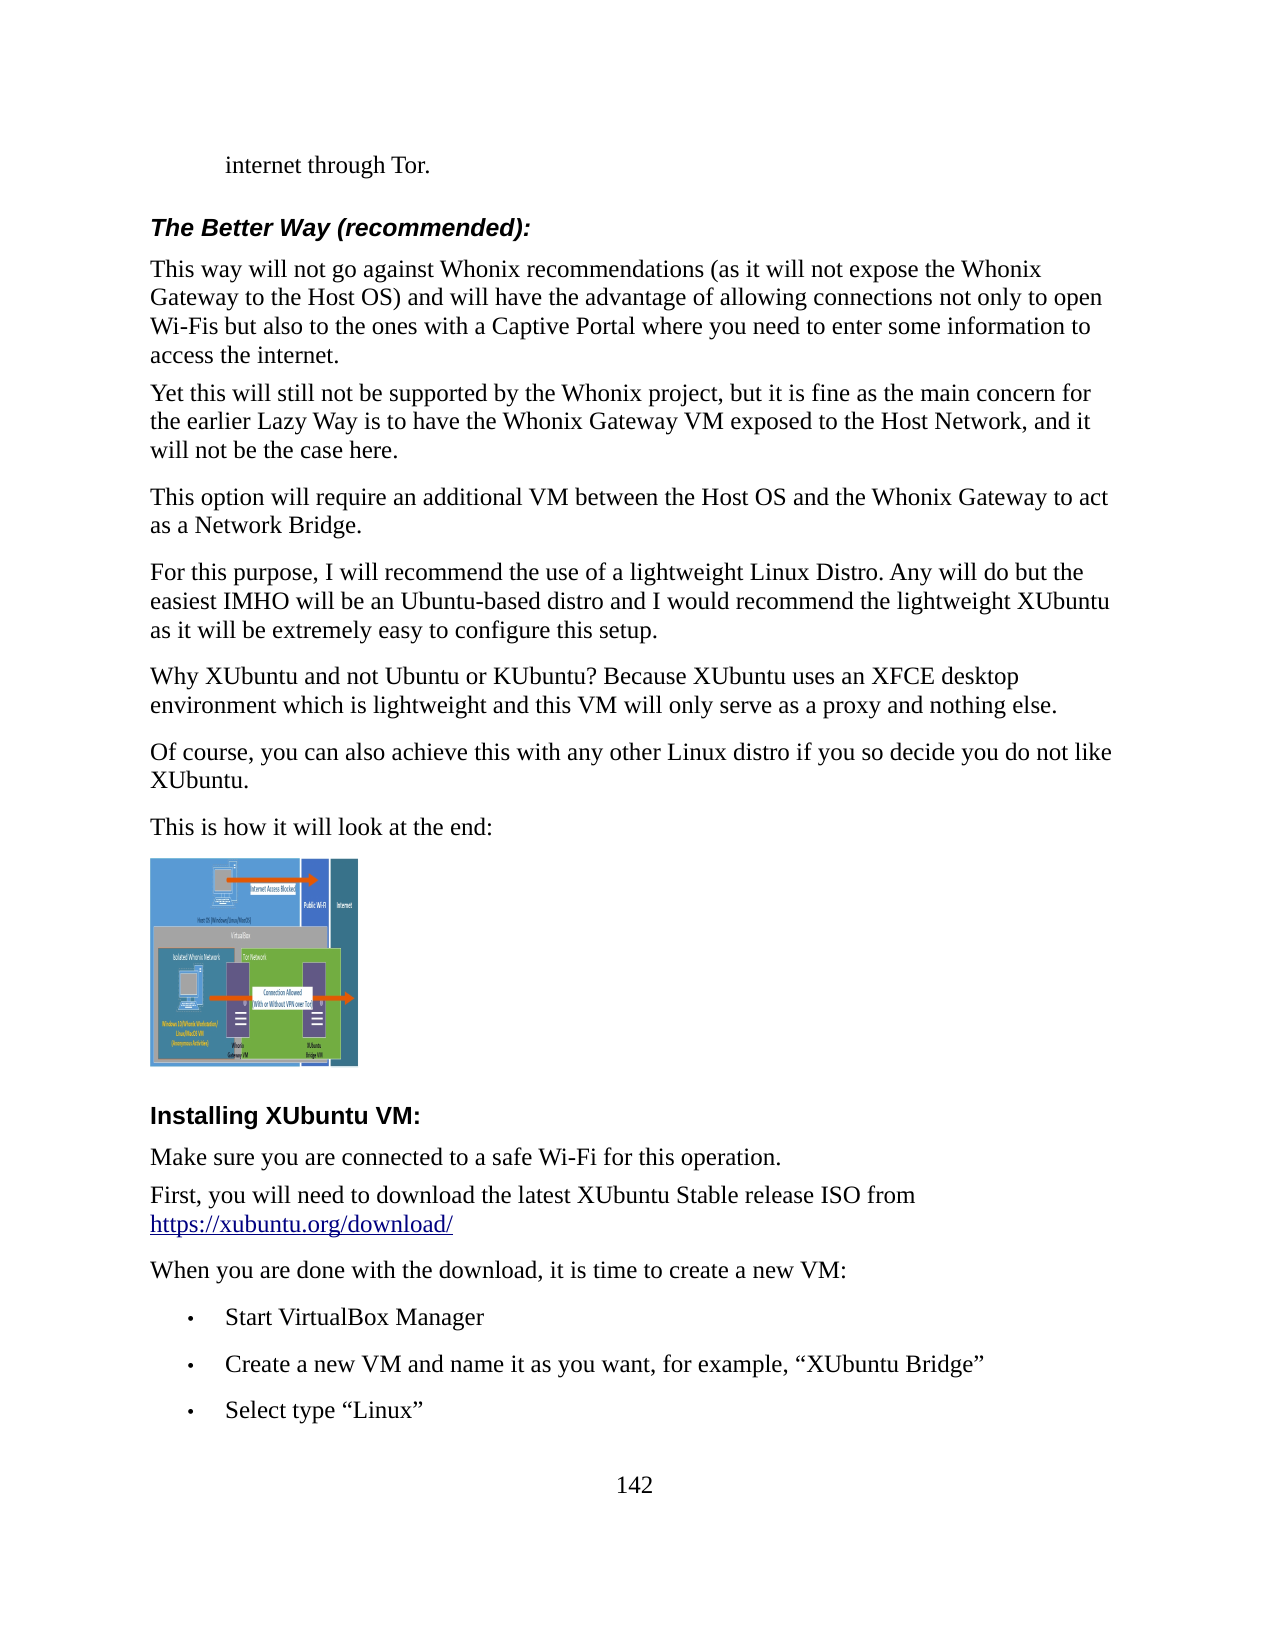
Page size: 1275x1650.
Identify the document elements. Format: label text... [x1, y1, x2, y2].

list Start VirtualBox Manager [187, 1302, 1125, 1331]
text Make sure you are connected to a safe Wi-Fi for this operation. [150, 1142, 1125, 1171]
text Yet this will still not be supported by the Whonix project, but it is fine as the main concern for the earlier Lazy Way is to have the Whonix Gateway VM exposed to the Host Network, and it will not be the case here. [150, 378, 1125, 464]
text First, you will need to download the latest XUbuntu Stable release ISO from https://xubuntu.org/download/ [150, 1180, 1125, 1237]
picture [150, 858, 359, 1068]
list Select type “Linux” [187, 1395, 1125, 1424]
subtitle The Better Way (recommended): [150, 213, 1125, 241]
text Of course, you can also achieve this with any other Linux distro if you so decide you do not like XUbuntu. [150, 737, 1125, 794]
list internet through Tor. [187, 150, 1125, 179]
text This option will require an additional VM between the Host OS and the Whonix Gateway to act as a Network Bridge. [150, 482, 1125, 539]
text For this purpose, I will recommend the use of a lightweight Linux Distro. Any will do but the easiest IMHO will be an Ubuntu-based distro and I would recommend the lightweight XUbuntu as it will be extremely easy to configure this setup. [150, 557, 1125, 643]
text This is how it will look at the end: [150, 812, 1125, 841]
text When you are done with the download, it is time to create a new VM: [150, 1255, 1125, 1284]
subtitle Installing XUbuntu VM: [150, 1101, 1125, 1130]
text This way will not go against Whonix recommendations (as it will not expose the Whonix Gateway to the Host OS) and will have the advantage of allowing connections not only to open Wi-Fis but also to the ones with a Captive Portal where you need to enter some information to access the internet. [150, 254, 1125, 369]
text Why XUbuntu and not Ubuntu or KUbuntu? Because XUbuntu uses an XFCE desktop environment which is lightweight and this VM will only serve as a proxy and nothing else. [150, 661, 1125, 719]
list Create a new VM and name it as you want, for example, “XUbuntu Bridge” [187, 1349, 1125, 1377]
